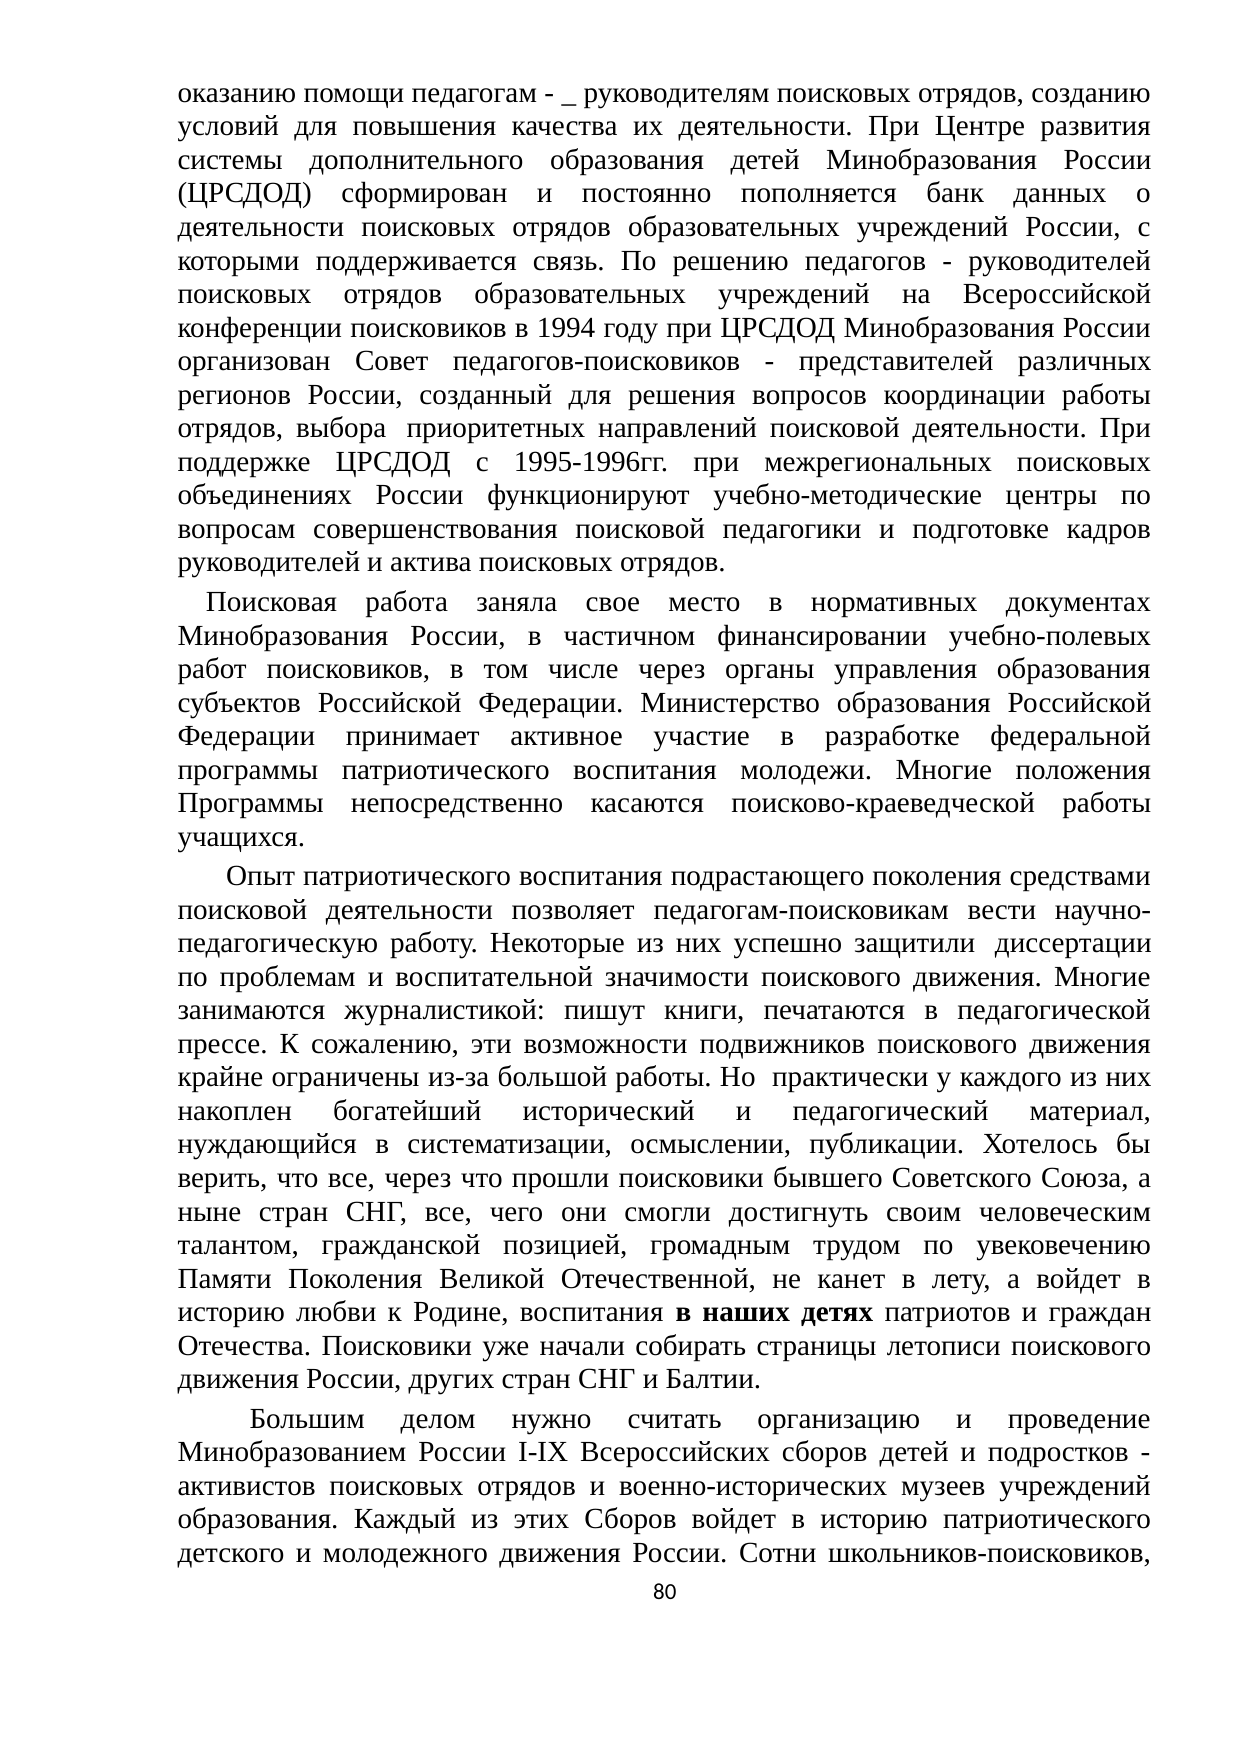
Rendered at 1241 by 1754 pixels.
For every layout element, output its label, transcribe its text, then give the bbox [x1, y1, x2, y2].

text Поисковая работа заняла свое место в нормативных документах Минобразования России, в частичном финансировании учебно-полевых работ поисковиков, в том числе через органы управления образования субъектов Российской Федерации. Министерство образования Российской Федерации принимает активное участие в разработке федеральной программы патриотического воспитания молодежи. Многие положения Программы непосредственно касаются поисково-краеведческой работы учащихся. [177, 584, 1152, 852]
text Опыт патриотического воспитания подрастающего поколения средствами поисковой деятельности позволяет педагогам-поисковикам вести научно-педагогическую работу. Некоторые из них успешно защитили диссертации по проблемам и воспитательной значимости поискового движения. Многие занимаются журналистикой: пишут книги, печатаются в педагогической прессе. К сожалению, эти возможности подвижников поискового движения крайне ограничены из-за большой работы. Но практически у каждого из них накоплен богатейший исторический и педагогический материал, нуждающийся в систематизации, осмыслении, публикации. Хотелось бы верить, что все, через что прошли поисковики бывшего Советского Союза, а ныне стран СНГ, все, чего они смогли достигнуть своим человеческим талантом, гражданской позицией, громадным трудом по увековечению Памяти Поколения Великой Отечественной, не канет в лету, а войдет в историю любви к Родине, воспитания в наших детях патриотов и граждан Отечества. Поисковики уже начали собирать страницы летописи поискового движения России, других стран СНГ и Балтии. [177, 858, 1152, 1395]
text Большим делом нужно считать организацию и проведение Минобразованием России I-IX Всероссийских сборов детей и подростков - активистов поисковых отрядов и военно-исторических музеев учреждений образования. Каждый из этих Сборов войдет в историю патриотического детского и молодежного движения России. Сотни школьников-поисковиков, [177, 1401, 1152, 1569]
text оказанию помощи педагогам - _ руководителям поисковых отрядов, созданию условий для повышения качества их деятельности. При Центре развития системы дополнительного образования детей Минобразования России (ЦРСДОД) сформирован и постоянно пополняется банк данных о деятельности поисковых отрядов образовательных учреждений России, с которыми поддерживается связь. По решению педагогов - руководителей поисковых отрядов образовательных учреждений на Всероссийской конференции поисковиков в 1994 году при ЦРСДОД Минобразования России организован Совет педагогов-поисковиков - представителей различных регионов России, созданный для решения вопросов координации работы отрядов, выбора приоритетных направлений поисковой деятельности. При поддержке ЦРСДОД с 1995-1996гг. при межрегиональных поисковых объединениях России функционируют учебно-методические центры по вопросам совершенствования поисковой педагогики и подготовке кадров руководителей и актива поисковых отрядов. [177, 75, 1152, 578]
